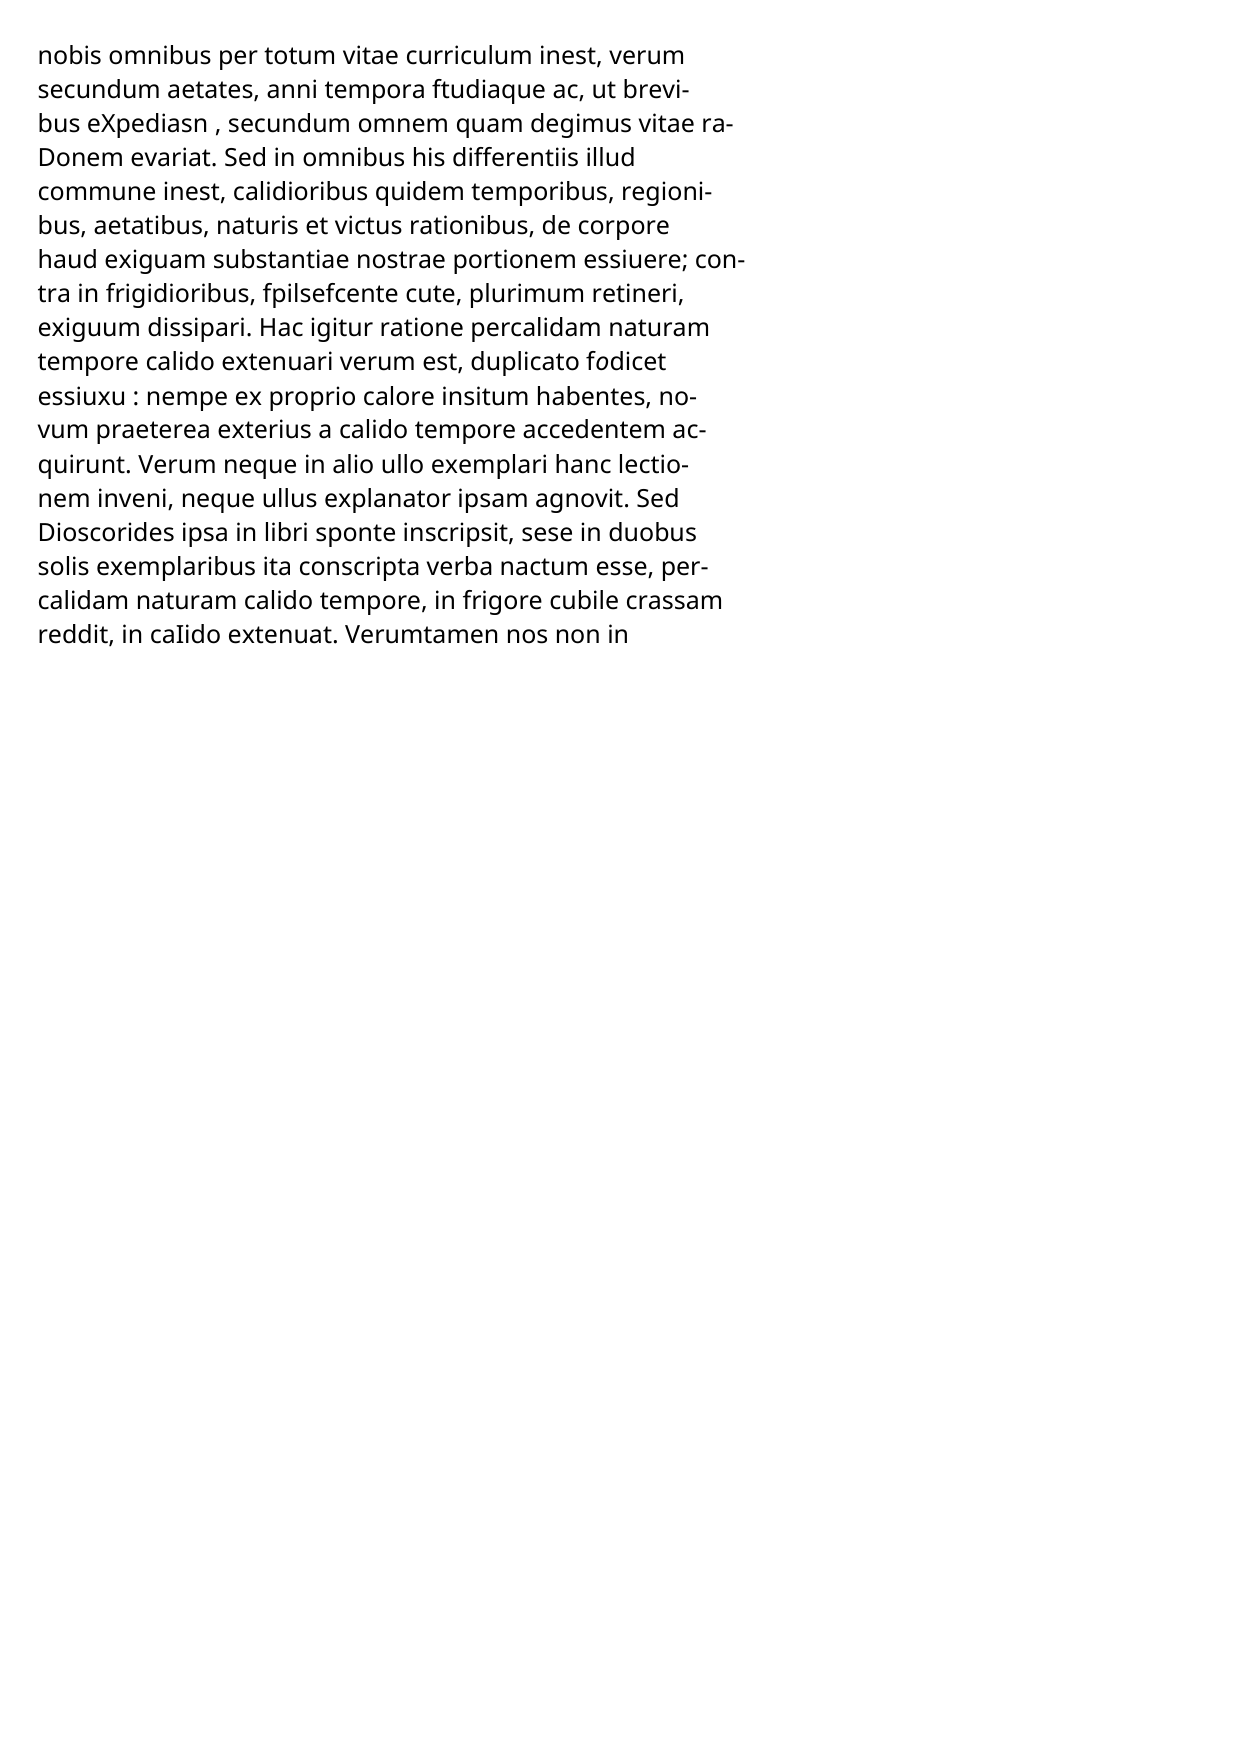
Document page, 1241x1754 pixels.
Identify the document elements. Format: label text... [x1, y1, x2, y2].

text nobis omnibus per totum vitae curriculum inest, verum secundum aetates, anni tempora ftudiaque ac, ut brevi- bus eXpediasn , secundum omnem quam degimus vitae ra- Donem evariat. Sed in omnibus his differentiis illud commune inest, calidioribus quidem temporibus, regioni- bus, aetatibus, naturis et victus rationibus, de corpore haud exiguam substantiae nostrae portionem essiuere; con- tra in frigidioribus, fpilsefcente cute, plurimum retineri, exiguum dissipari. Hac igitur ratione percalidam naturam tempore calido extenuari verum est, duplicato fodicet essiuxu : nempe ex proprio calore insitum habentes, no- vum praeterea exterius a calido tempore accedentem ac- quirunt. Verum neque in alio ullo exemplari hanc lectio- nem inveni, neque ullus explanator ipsam agnovit. Sed Dioscorides ipsa in libri sponte inscripsit, sese in duobus solis exemplaribus ita conscripta verba nactum esse, per- calidam naturam calido tempore, in frigore cubile crassam reddit, in caIido extenuat. Verumtamen nos non in [37, 37, 1203, 651]
